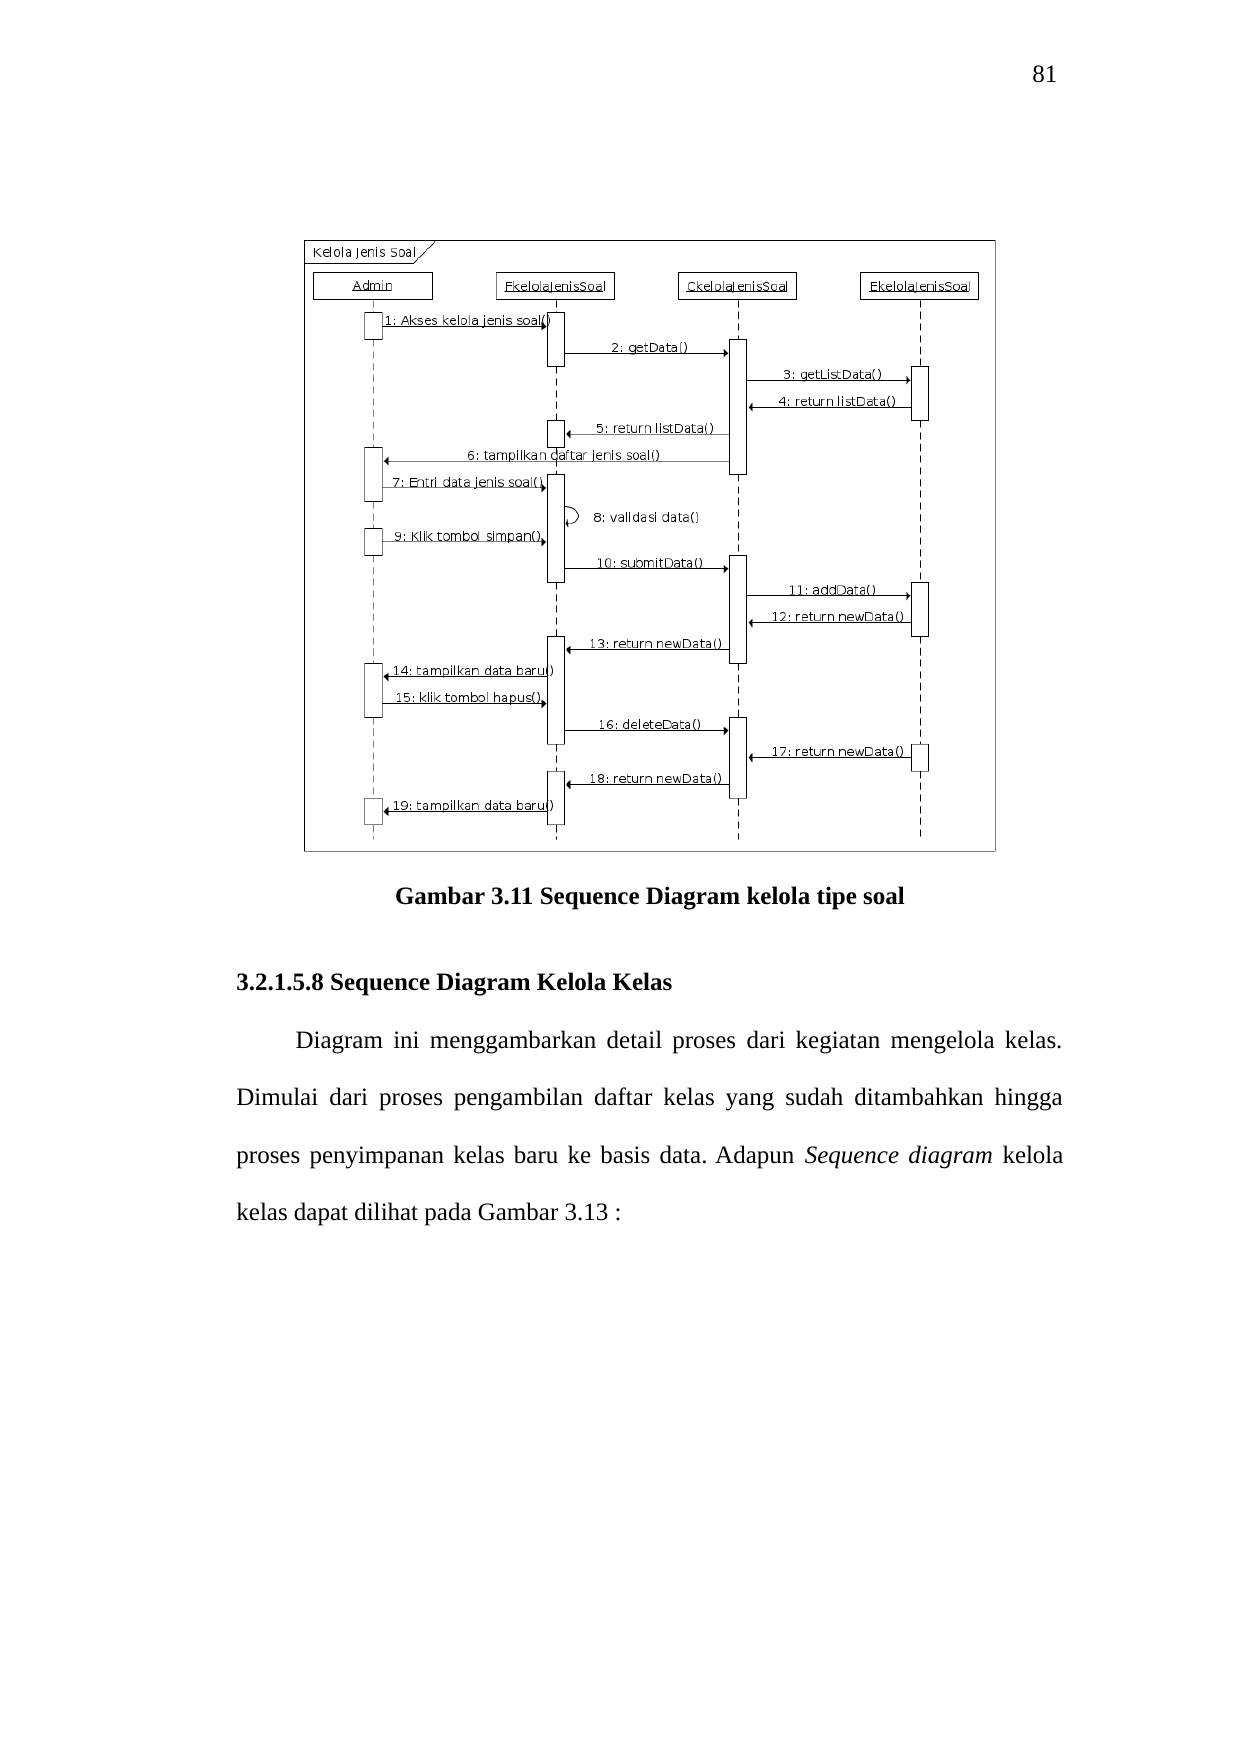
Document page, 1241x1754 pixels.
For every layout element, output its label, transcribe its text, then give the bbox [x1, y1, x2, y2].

text Diagram ini menggambarkan detail proses dari kegiatan mengelola kelas. Dimulai dari proses pengambilan daftar kelas yang sudah ditambahkan hingga proses penyimpanan kelas baru ke basis data. Adapun Sequence diagram kelola kelas dapat dilihat pada Gambar 3.13 : [236, 1025, 1063, 1226]
subtitle 3.2.1.5.8 Sequence Diagram Kelola Kelas [236, 967, 1063, 996]
text Gambar 3.11 Sequence Diagram kelola tipe soal [236, 853, 1063, 910]
picture [300, 234, 999, 853]
